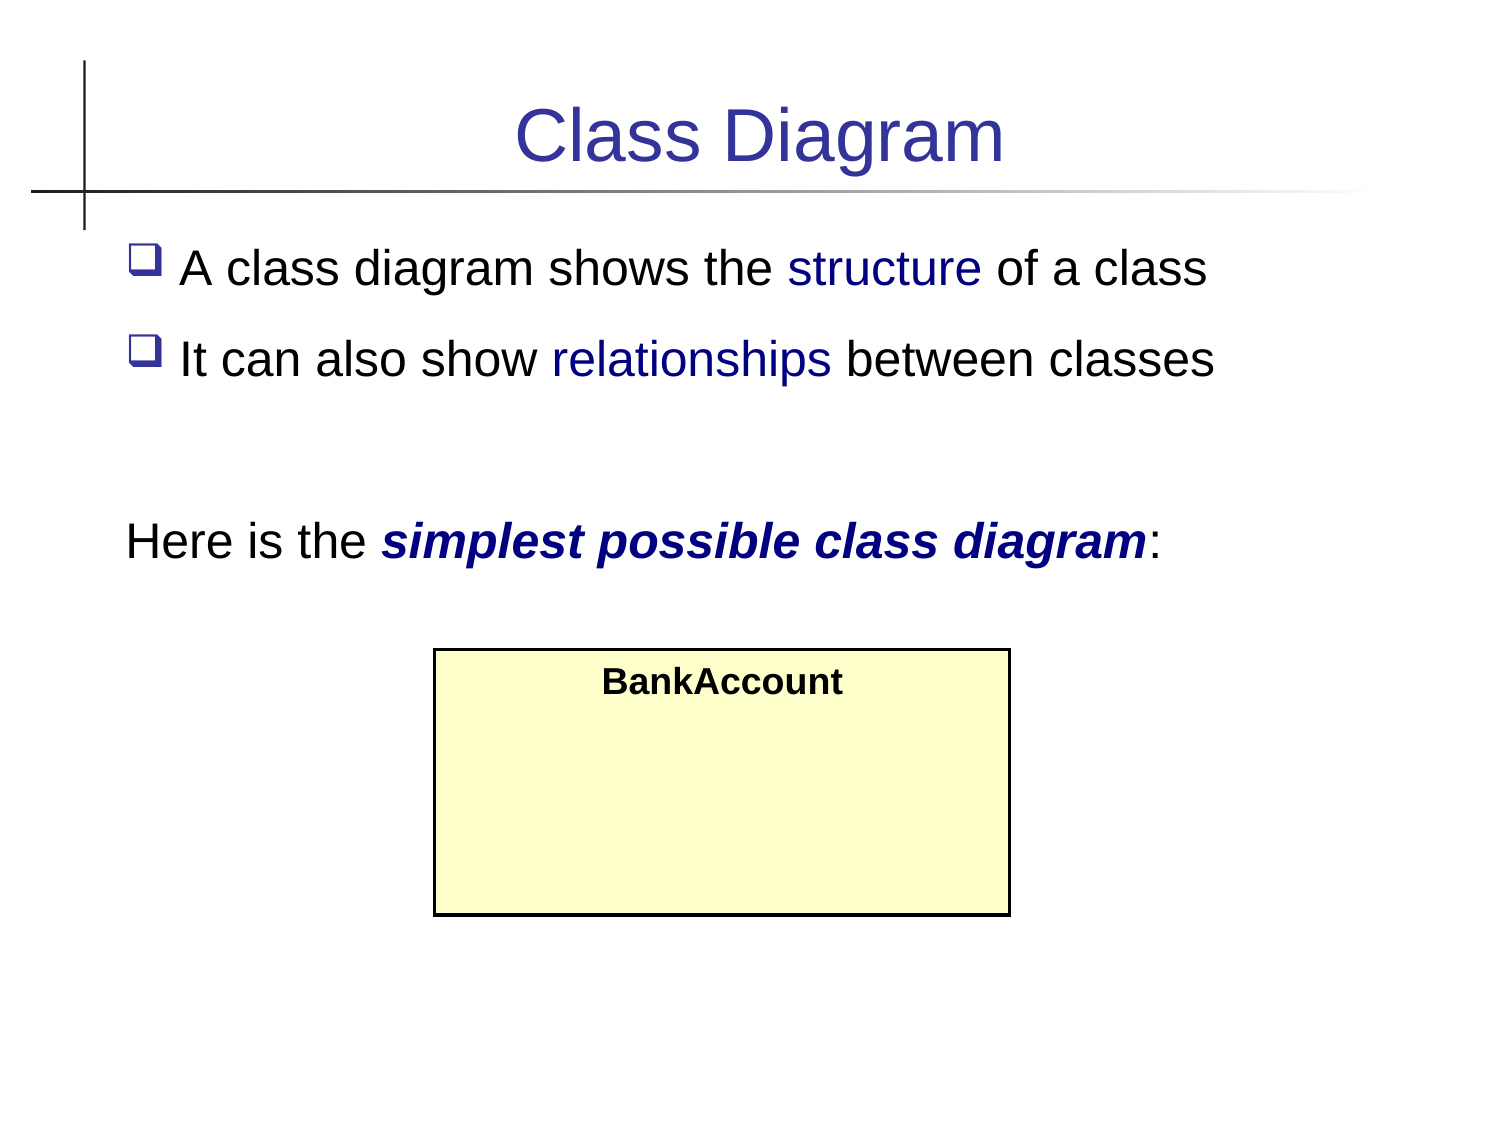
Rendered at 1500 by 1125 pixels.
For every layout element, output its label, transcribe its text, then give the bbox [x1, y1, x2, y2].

text_box BankAccount [434, 649, 1010, 916]
list A class diagram shows the structure of a class It can also show relationships between classes Here is the simplest possible class diagram: [110, 227, 1411, 960]
title Class Diagram [100, 42, 1400, 185]
